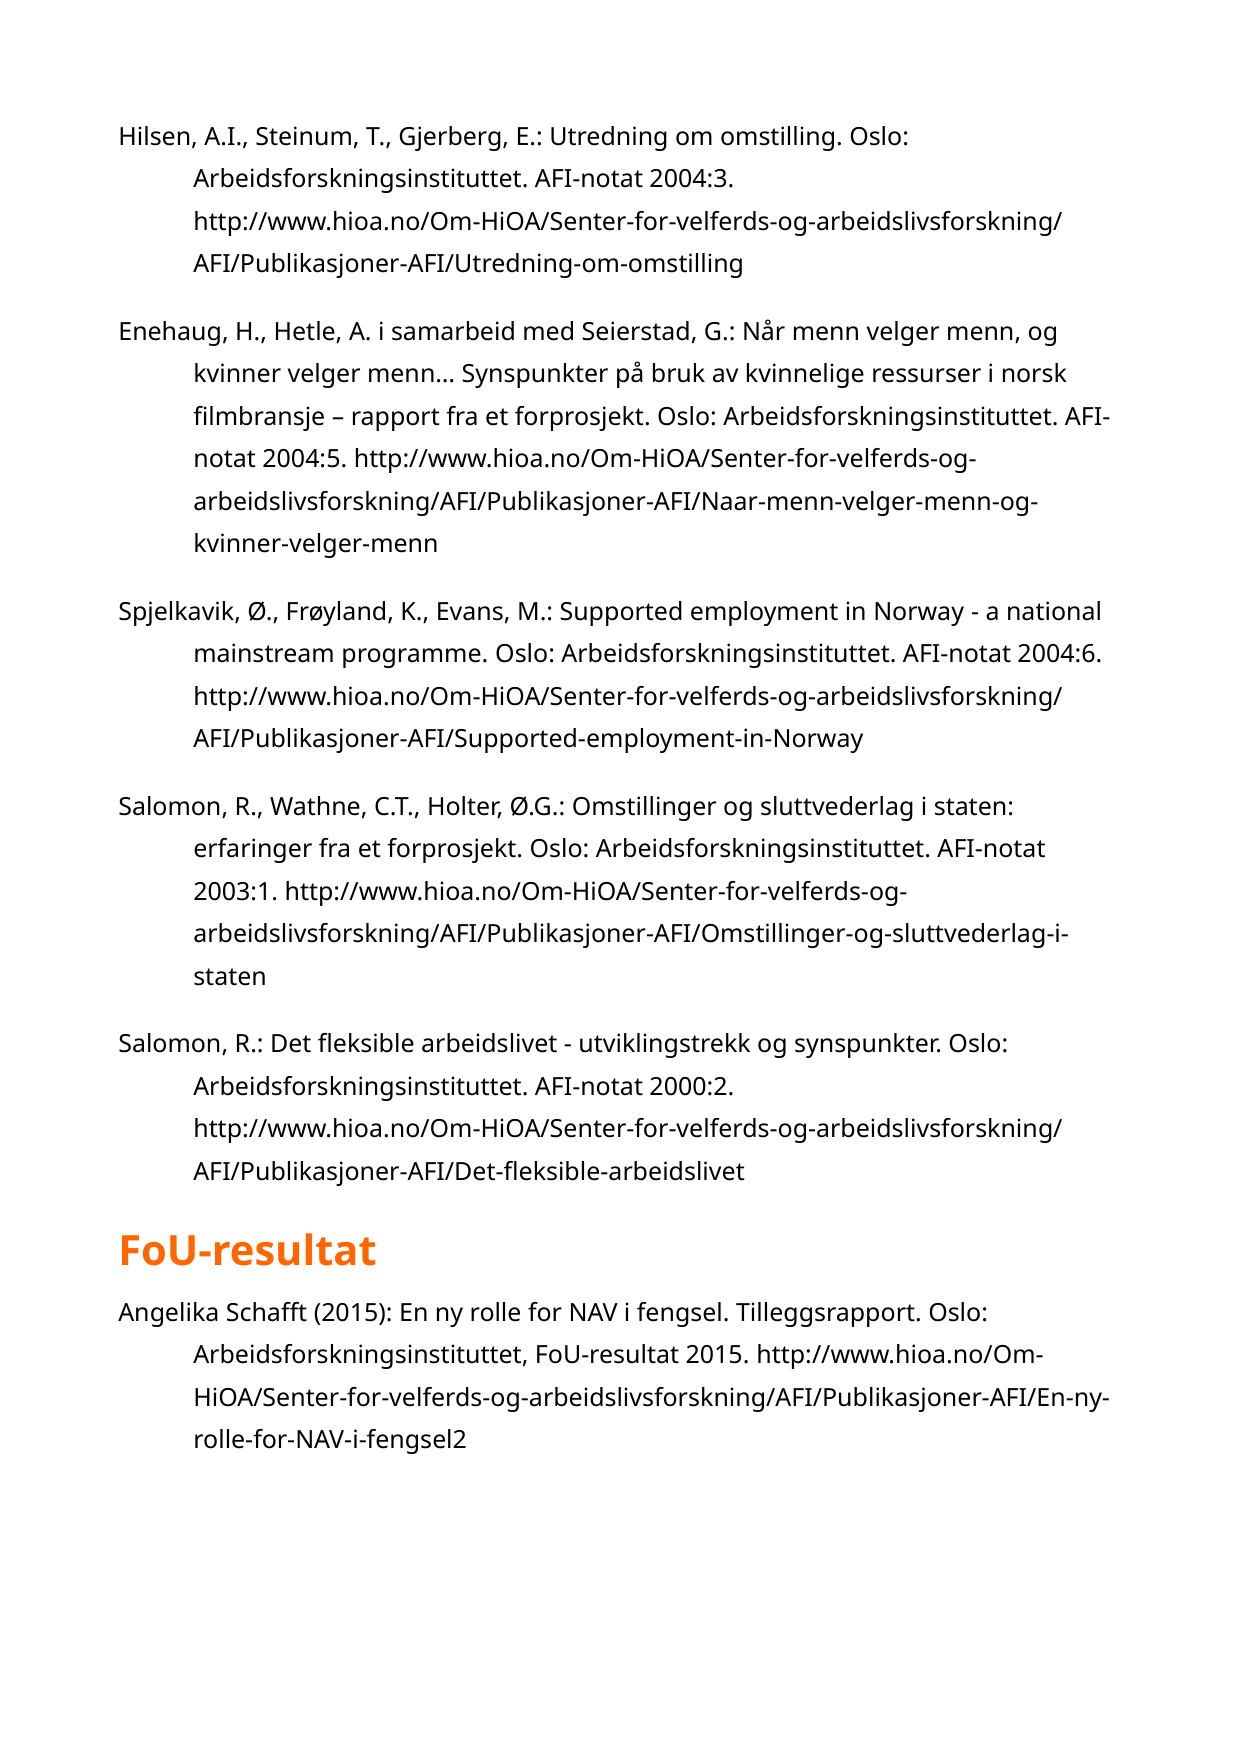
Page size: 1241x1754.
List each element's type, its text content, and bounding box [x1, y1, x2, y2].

list Salomon, R., Wathne, C.T., Holter, Ø.G.: Omstillinger og sluttvederlag i staten: erfaringer fra et forprosjekt. Oslo: Arbeidsforskningsinstituttet. AFI-notat 2003:1. http://www.hioa.no/Om-HiOA/Senter-for-velferds-og-arbeidslivsforskning/AFI/Publikasjoner-AFI/Omstillinger-og-sluttvederlag-i-staten [118, 788, 1122, 992]
list Angelika Schafft (2015): En ny rolle for NAV i fengsel. Tilleggsrapport. Oslo: Arbeidsforskningsinstituttet, FoU-resultat 2015. http://www.hioa.no/Om-HiOA/Senter-for-velferds-og-arbeidslivsforskning/AFI/Publikasjoner-AFI/En-ny-rolle-for-NAV-i-fengsel2 [118, 1294, 1122, 1456]
list Enehaug, H., Hetle, A. i samarbeid med Seierstad, G.: Når menn velger menn, og kvinner velger menn… Synspunkter på bruk av kvinnelige ressurser i norsk filmbransje – rapport fra et forprosjekt. Oslo: Arbeidsforskningsinstituttet. AFI-notat 2004:5. http://www.hioa.no/Om-HiOA/Senter-for-velferds-og-arbeidslivsforskning/AFI/Publikasjoner-AFI/Naar-menn-velger-menn-og-kvinner-velger-menn [118, 313, 1122, 560]
subtitle FoU-resultat [118, 1221, 1122, 1277]
list Salomon, R.: Det fleksible arbeidslivet - utviklingstrekk og synspunkter. Oslo: Arbeidsforskningsinstituttet. AFI-notat 2000:2. http://www.hioa.no/Om-HiOA/Senter-for-velferds-og-arbeidslivsforskning/AFI/Publikasjoner-AFI/Det-fleksible-arbeidslivet [118, 1026, 1122, 1187]
list Spjelkavik, Ø., Frøyland, K., Evans, M.: Supported employment in Norway - a national mainstream programme. Oslo: Arbeidsforskningsinstituttet. AFI-notat 2004:6. http://www.hioa.no/Om-HiOA/Senter-for-velferds-og-arbeidslivsforskning/AFI/Publikasjoner-AFI/Supported-employment-in-Norway [118, 593, 1122, 755]
list Hilsen, A.I., Steinum, T., Gjerberg, E.: Utredning om omstilling. Oslo: Arbeidsforskningsinstituttet. AFI-notat 2004:3. http://www.hioa.no/Om-HiOA/Senter-for-velferds-og-arbeidslivsforskning/AFI/Publikasjoner-AFI/Utredning-om-omstilling [118, 118, 1122, 280]
